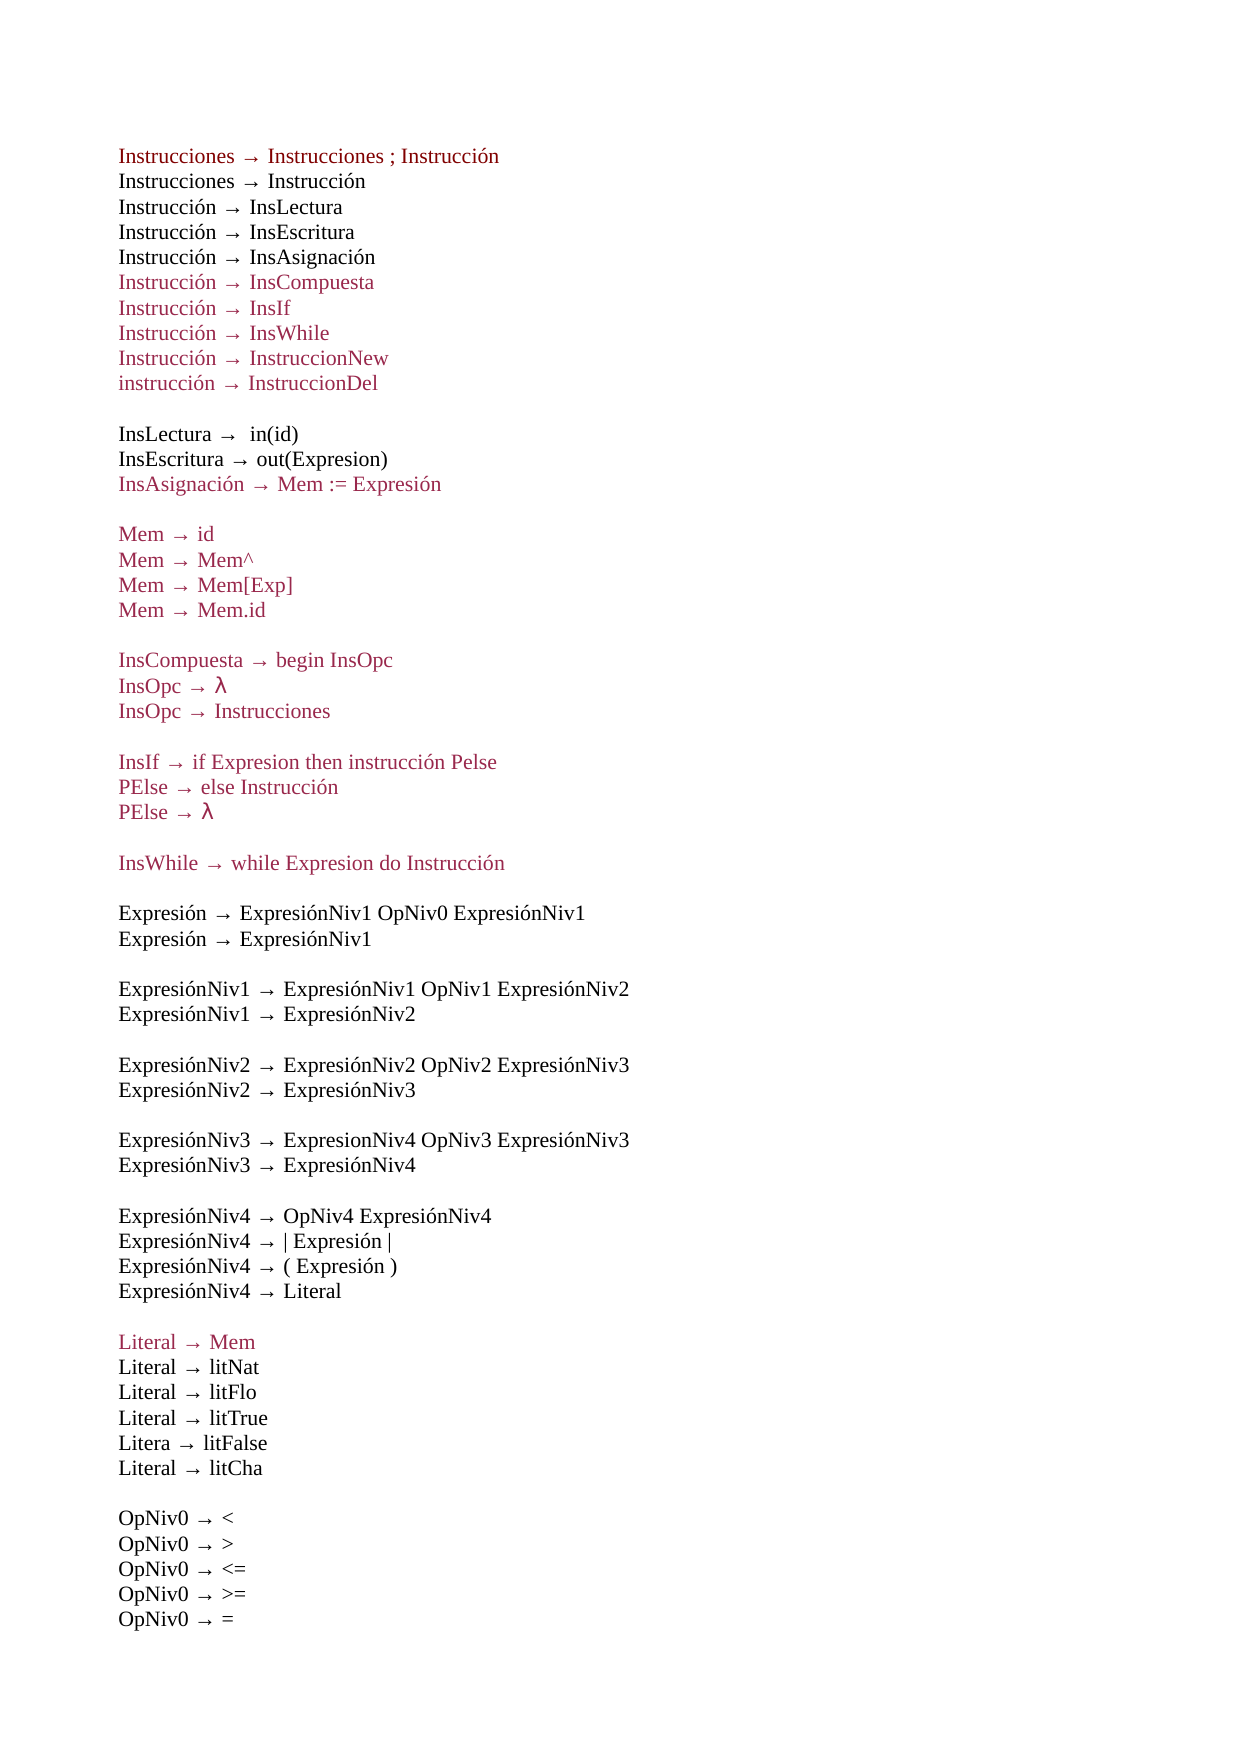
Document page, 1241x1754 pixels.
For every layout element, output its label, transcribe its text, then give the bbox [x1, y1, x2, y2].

text Literal → Mem [118, 1329, 1122, 1354]
text Instrucción → InstruccionNew [118, 345, 1122, 370]
text InsEscritura → out(Expresion) [118, 446, 1122, 471]
text InsOpc → Instrucciones [118, 698, 1122, 723]
text ExpresiónNiv3 → ExpresiónNiv4 [118, 1152, 1122, 1178]
text InsLectura → in(id) [118, 421, 1122, 446]
text OpNiv0 → = [118, 1606, 1122, 1631]
text Mem → Mem[Exp] [118, 572, 1122, 597]
text InsIf → if Expresion then instrucción Pelse [118, 749, 1122, 774]
text PElse → else Instrucción [118, 774, 1122, 799]
text InsOpc → λ [118, 673, 1122, 698]
text Instrucciones → Instrucción [118, 168, 1122, 194]
text Instrucción → InsWhile [118, 320, 1122, 345]
text Expresión → ExpresiónNiv1 [118, 926, 1122, 951]
text Mem → Mem.id [118, 597, 1122, 622]
text Litera → litFalse [118, 1430, 1122, 1455]
text InsWhile → while Expresion do Instrucción [118, 850, 1122, 875]
text Mem → Mem^ [118, 547, 1122, 572]
text InsCompuesta → begin InsOpc [118, 647, 1122, 673]
text ExpresiónNiv1 → ExpresiónNiv2 [118, 1001, 1122, 1026]
text OpNiv0 → > [118, 1531, 1122, 1556]
text ExpresiónNiv1 → ExpresiónNiv1 OpNiv1 ExpresiónNiv2 [118, 976, 1122, 1001]
text Expresión → ExpresiónNiv1 OpNiv0 ExpresiónNiv1 [118, 900, 1122, 926]
text Literal → litFlo [118, 1379, 1122, 1404]
text Instrucción → InsCompuesta [118, 269, 1122, 294]
text Literal → litTrue [118, 1404, 1122, 1430]
text Instrucción → InsIf [118, 294, 1122, 320]
text ExpresiónNiv2 → ExpresiónNiv2 OpNiv2 ExpresiónNiv3 [118, 1052, 1122, 1077]
text instrucción → InstruccionDel [118, 370, 1122, 395]
text ExpresiónNiv4 → | Expresión | [118, 1228, 1122, 1253]
text Instrucción → InsEscritura [118, 219, 1122, 244]
text PElse → λ [118, 799, 1122, 825]
text OpNiv0 → < [118, 1505, 1122, 1531]
text OpNiv0 → >= [118, 1581, 1122, 1606]
text ExpresiónNiv3 → ExpresionNiv4 OpNiv3 ExpresiónNiv3 [118, 1127, 1122, 1152]
text Instrucción → InsAsignación [118, 244, 1122, 269]
text Literal → litCha [118, 1455, 1122, 1480]
text Mem → id [118, 521, 1122, 547]
text Instrucción → InsLectura [118, 194, 1122, 219]
text ExpresiónNiv4 → OpNiv4 ExpresiónNiv4 [118, 1203, 1122, 1228]
text ExpresiónNiv2 → ExpresiónNiv3 [118, 1077, 1122, 1102]
text InsAsignación → Mem := Expresión [118, 471, 1122, 496]
text Instrucciones → Instrucciones ; Instrucción [118, 143, 1122, 168]
text ExpresiónNiv4 → ( Expresión ) [118, 1253, 1122, 1278]
text OpNiv0 → <= [118, 1556, 1122, 1581]
text Literal → litNat [118, 1354, 1122, 1379]
text ExpresiónNiv4 → Literal [118, 1278, 1122, 1304]
